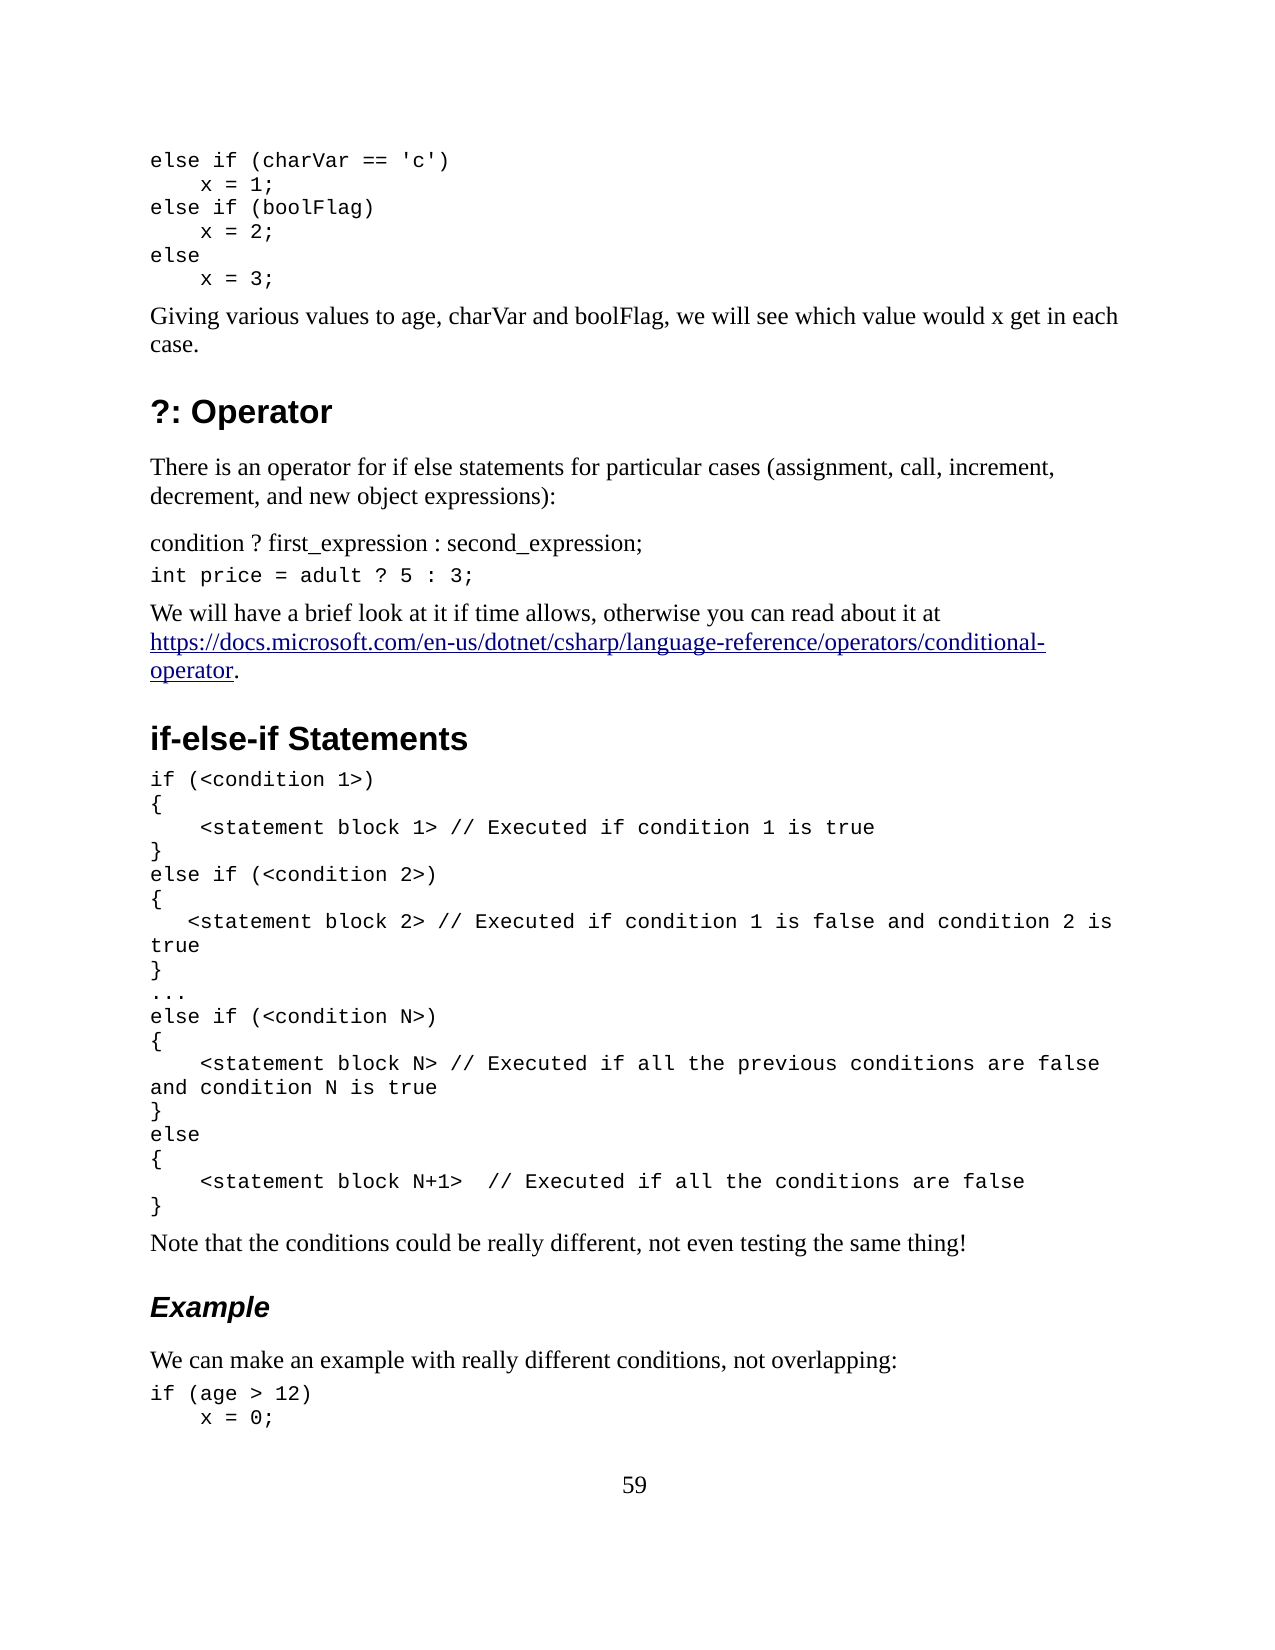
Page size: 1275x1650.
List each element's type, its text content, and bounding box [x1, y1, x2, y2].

text } [150, 1195, 1125, 1219]
subtitle if-else-if Statements [150, 718, 1125, 757]
text int price = adult ? 5 : 3; [150, 566, 1125, 589]
text { [150, 793, 1125, 817]
subtitle Example [150, 1290, 1125, 1324]
text else [150, 244, 1125, 268]
text x = 2; [150, 221, 1125, 244]
text We can make an example with really different conditions, not overlapping: [150, 1345, 1125, 1374]
text <statement block 2> // Executed if condition 1 is false and condition 2 is true [150, 911, 1125, 959]
text else if (<condition 2>) [150, 864, 1125, 888]
text <statement block N> // Executed if all the previous conditions are false and condition N is true [150, 1053, 1125, 1101]
text if (<condition 1>) [150, 769, 1125, 793]
text { [150, 1148, 1125, 1171]
text condition ? first_expression : second_expression; [150, 528, 1125, 557]
text We will have a brief look at it if time allows, otherwise you can read about it at https://docs.microsoft.com/en-us/dotnet/csharp/language-reference/operators/conditional-operator. [150, 598, 1125, 684]
text Giving various values to age, charVar and boolFlag, we will see which value would x get in each case. [150, 301, 1125, 358]
subtitle ?: Operator [150, 392, 1125, 431]
text <statement block 1> // Executed if condition 1 is true [150, 817, 1125, 840]
text } [150, 840, 1125, 864]
text else if (<condition N>) [150, 1006, 1125, 1029]
text Note that the conditions could be really different, not even testing the same thing! [150, 1228, 1125, 1256]
text <statement block N+1> // Executed if all the conditions are false [150, 1171, 1125, 1195]
text else if (boolFlag) [150, 197, 1125, 221]
text if (age > 12) [150, 1383, 1125, 1407]
text { [150, 888, 1125, 911]
text { [150, 1029, 1125, 1053]
text } [150, 959, 1125, 982]
text There is an operator for if else statements for particular cases (assignment, call, increment, decrement, and new object expressions): [150, 452, 1125, 510]
text } [150, 1101, 1125, 1124]
text else [150, 1124, 1125, 1148]
text else if (charVar == 'c') [150, 150, 1125, 174]
text x = 1; [150, 174, 1125, 197]
text x = 3; [150, 268, 1125, 292]
text x = 0; [150, 1407, 1125, 1430]
text ... [150, 982, 1125, 1006]
